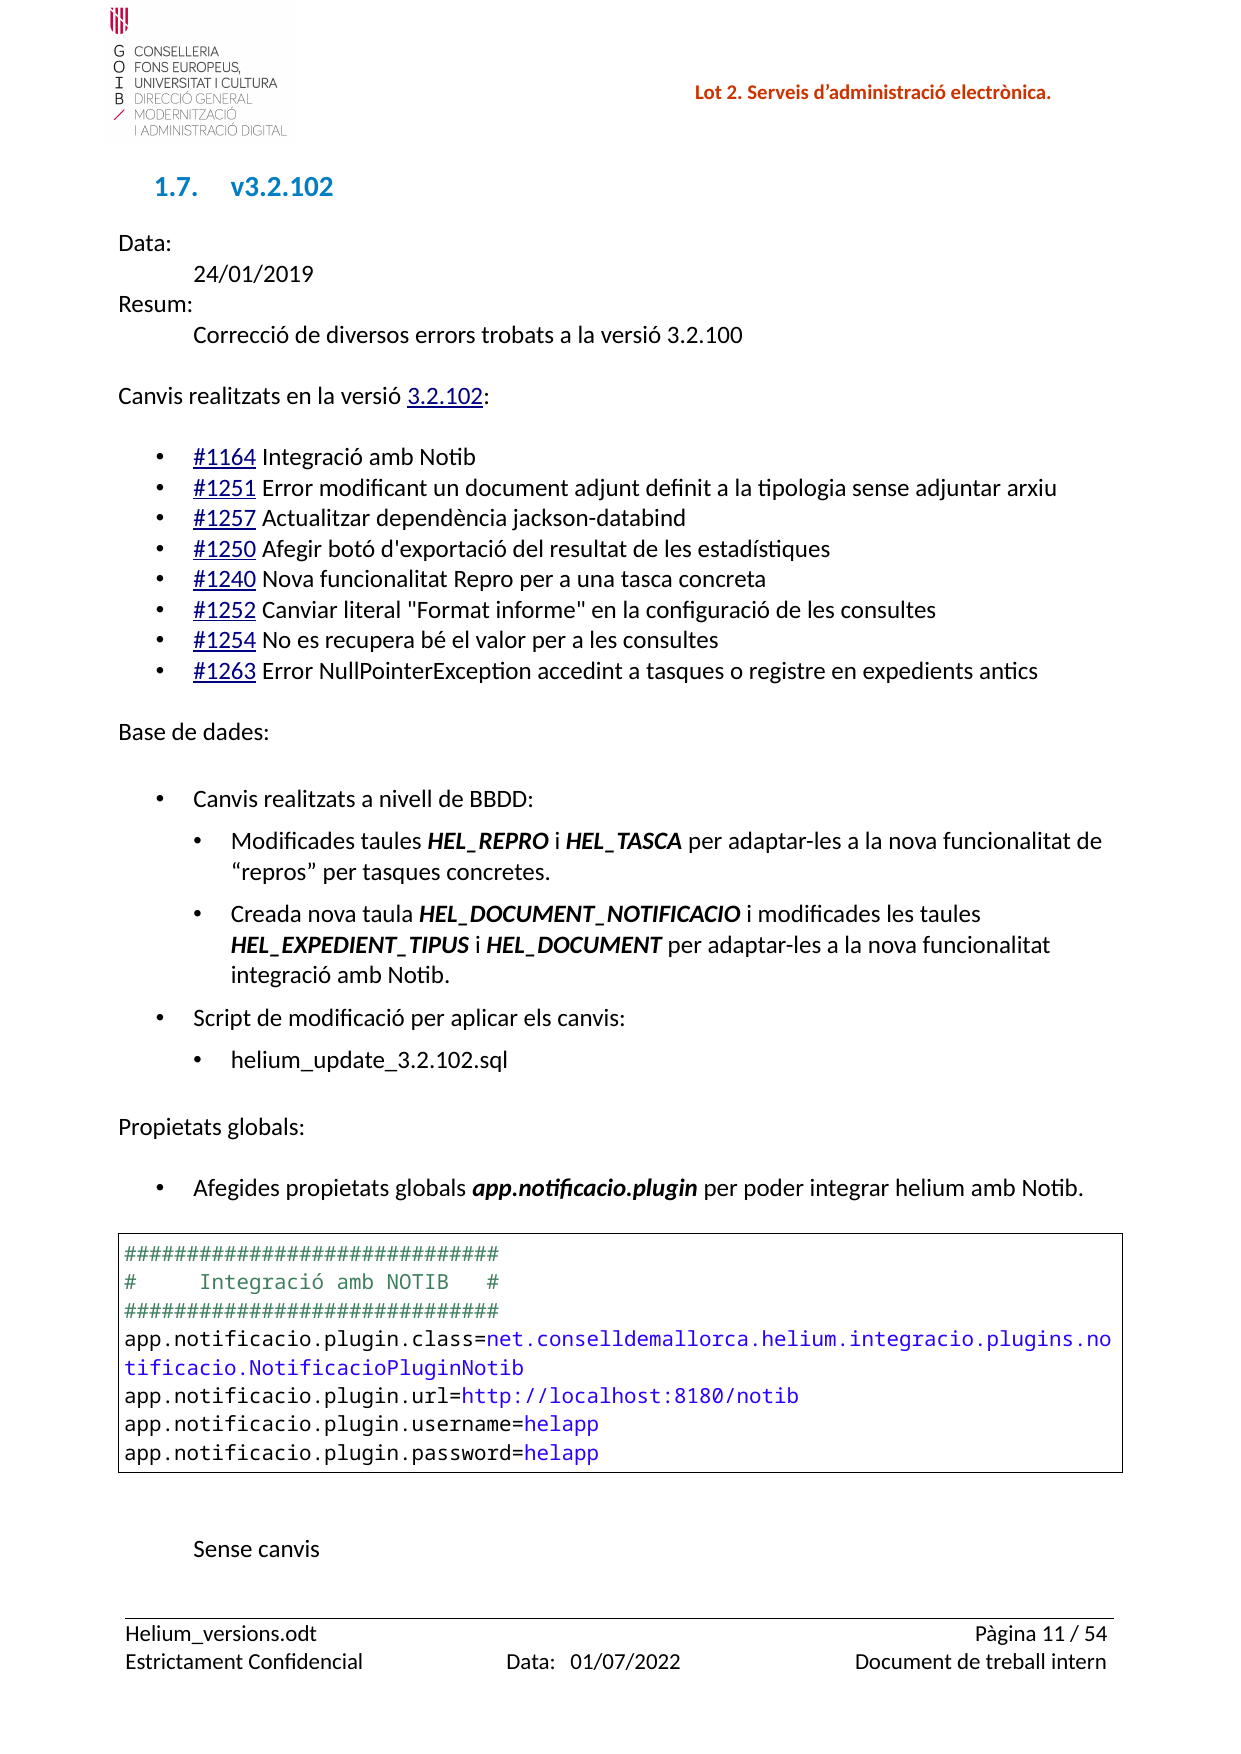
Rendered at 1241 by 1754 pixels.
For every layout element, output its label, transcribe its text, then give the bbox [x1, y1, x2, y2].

text Resum: [118, 289, 1122, 319]
list helium_update_3.2.102.sql [193, 1044, 1122, 1074]
list #1254 No es recupera bé el valor per a les consultes [156, 624, 1122, 655]
list #1257 Actualitzar dependència jackson-databind [156, 502, 1122, 533]
list Modificades taules HEL_REPRO i HEL_TASCA per adaptar-les a la nova funcionalitat de “repros” per tasques concretes. [193, 825, 1122, 886]
list Canvis realitzats a nivell de BBDD: [156, 783, 1122, 813]
list #1164 Integració amb Notib [156, 441, 1122, 472]
text Base de dades: [118, 716, 1122, 746]
text Canvis realitzats en la versió 3.2.102: [118, 380, 1122, 411]
text Correcció de diversos errors trobats a la versió 3.2.100 [118, 319, 1122, 350]
list #1250 Afegir botó d'exportació del resultat de les estadístiques [156, 533, 1122, 563]
list Script de modificació per aplicar els canvis: [156, 1002, 1122, 1032]
list #1251 Error modificant un document adjunt definit a la tipologia sense adjuntar arxiu [156, 472, 1122, 502]
subtitle v3.2.102 [153, 168, 1122, 204]
list Creada nova taula HEL_DOCUMENT_NOTIFICACIO i modificades les taules HEL_EXPEDIENT_TIPUS i HEL_DOCUMENT per adaptar-les a la nova funcionalitat integració amb Notib. [193, 898, 1122, 990]
text Propietats globals: [118, 1111, 1122, 1142]
picture [100, 0, 297, 144]
list #1263 Error NullPointerException accedint a tasques o registre en expedients antics [156, 655, 1122, 685]
text 24/01/2019 [118, 258, 1122, 289]
text Sense canvis [118, 1533, 1122, 1564]
text Data: [118, 228, 1122, 258]
list #1240 Nova funcionalitat Repro per a una tasca concreta [156, 563, 1122, 594]
list #1252 Canviar literal "Format informe" en la configuració de les consultes [156, 594, 1122, 624]
table_header ############################## # Integració amb NOTIB # ############################## app.notificacio.plugin.class=net.conselldemallorca.helium.integracio.plugins.notificacio.NotificacioPluginNotib app.notificacio.plugin.url=http://localhost:8180/notib app.notificacio.plugin.username=helapp app.notificacio.plugin.password=helapp [119, 1234, 1122, 1472]
list Afegides propietats globals app.notificacio.plugin per poder integrar helium amb Notib. [156, 1172, 1122, 1203]
